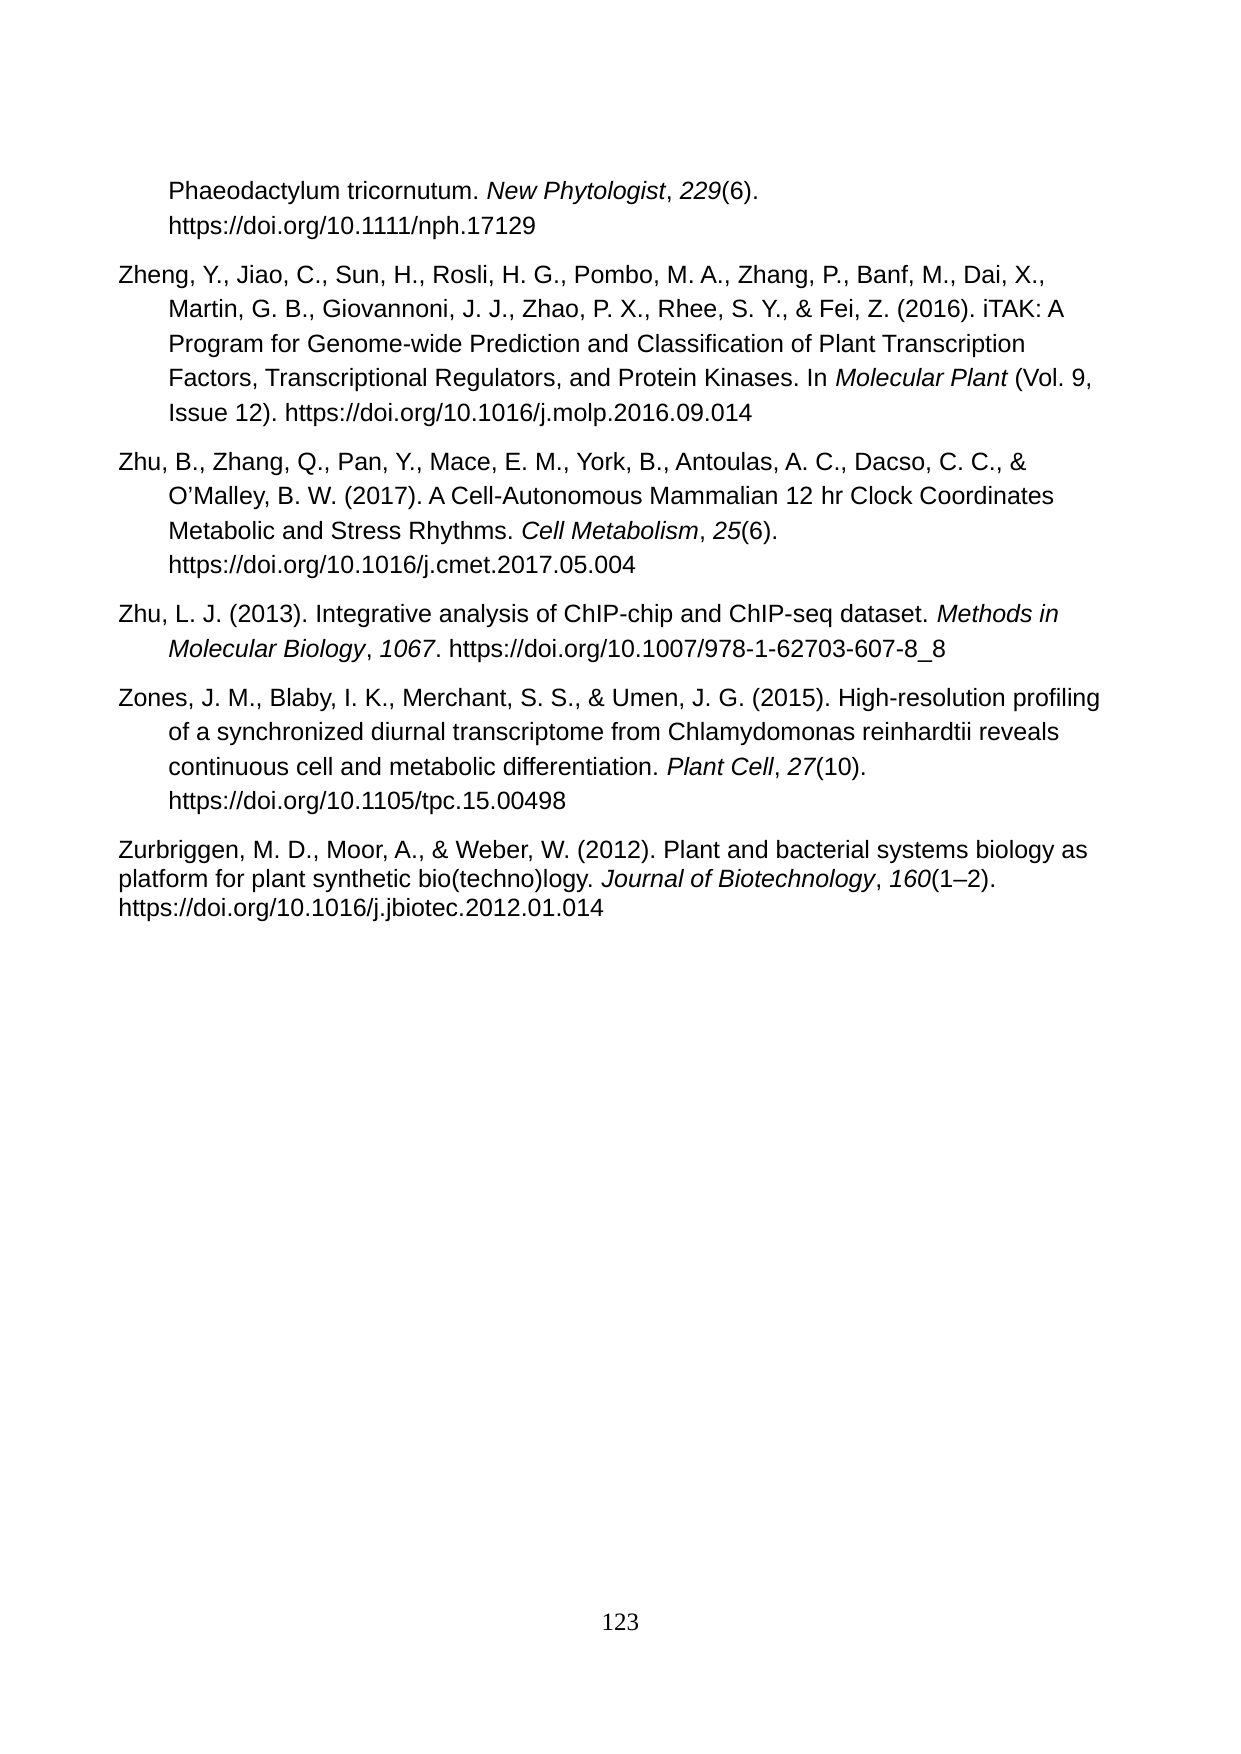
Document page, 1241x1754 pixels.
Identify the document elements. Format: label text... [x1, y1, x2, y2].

text Phaeodactylum tricornutum. New Phytologist, 229(6). https://doi.org/10.1111/nph.17129 [118, 176, 1122, 239]
text Zurbriggen, M. D., Moor, A., & Weber, W. (2012). Plant and bacterial systems biology as platform for plant synthetic bio(techno)logy. Journal of Biotechnology, 160(1–2). https://doi.org/10.1016/j.jbiotec.2012.01.014 [118, 835, 1122, 922]
text Zones, J. M., Blaby, I. K., Merchant, S. S., & Umen, J. G. (2015). High-resolution profiling of a synchronized diurnal transcriptome from Chlamydomonas reinhardtii reveals continuous cell and metabolic differentiation. Plant Cell, 27(10). https://doi.org/10.1105/tpc.15.00498 [118, 683, 1122, 815]
text Zhu, L. J. (2013). Integrative analysis of ChIP-chip and ChIP-seq dataset. Methods in Molecular Biology, 1067. https://doi.org/10.1007/978-1-62703-607-8_8 [118, 599, 1122, 663]
text Zheng, Y., Jiao, C., Sun, H., Rosli, H. G., Pombo, M. A., Zhang, P., Banf, M., Dai, X., Martin, G. B., Giovannoni, J. J., Zhao, P. X., Rhee, S. Y., & Fei, Z. (2016). iTAK: A Program for Genome-wide Prediction and Classification of Plant Transcription Factors, Transcriptional Regulators, and Protein Kinases. In Molecular Plant (Vol. 9, Issue 12). https://doi.org/10.1016/j.molp.2016.09.014 [118, 260, 1122, 427]
text Zhu, B., Zhang, Q., Pan, Y., Mace, E. M., York, B., Antoulas, A. C., Dacso, C. C., & O’Malley, B. W. (2017). A Cell-Autonomous Mammalian 12 hr Clock Coordinates Metabolic and Stress Rhythms. Cell Metabolism, 25(6). https://doi.org/10.1016/j.cmet.2017.05.004 [118, 447, 1122, 579]
